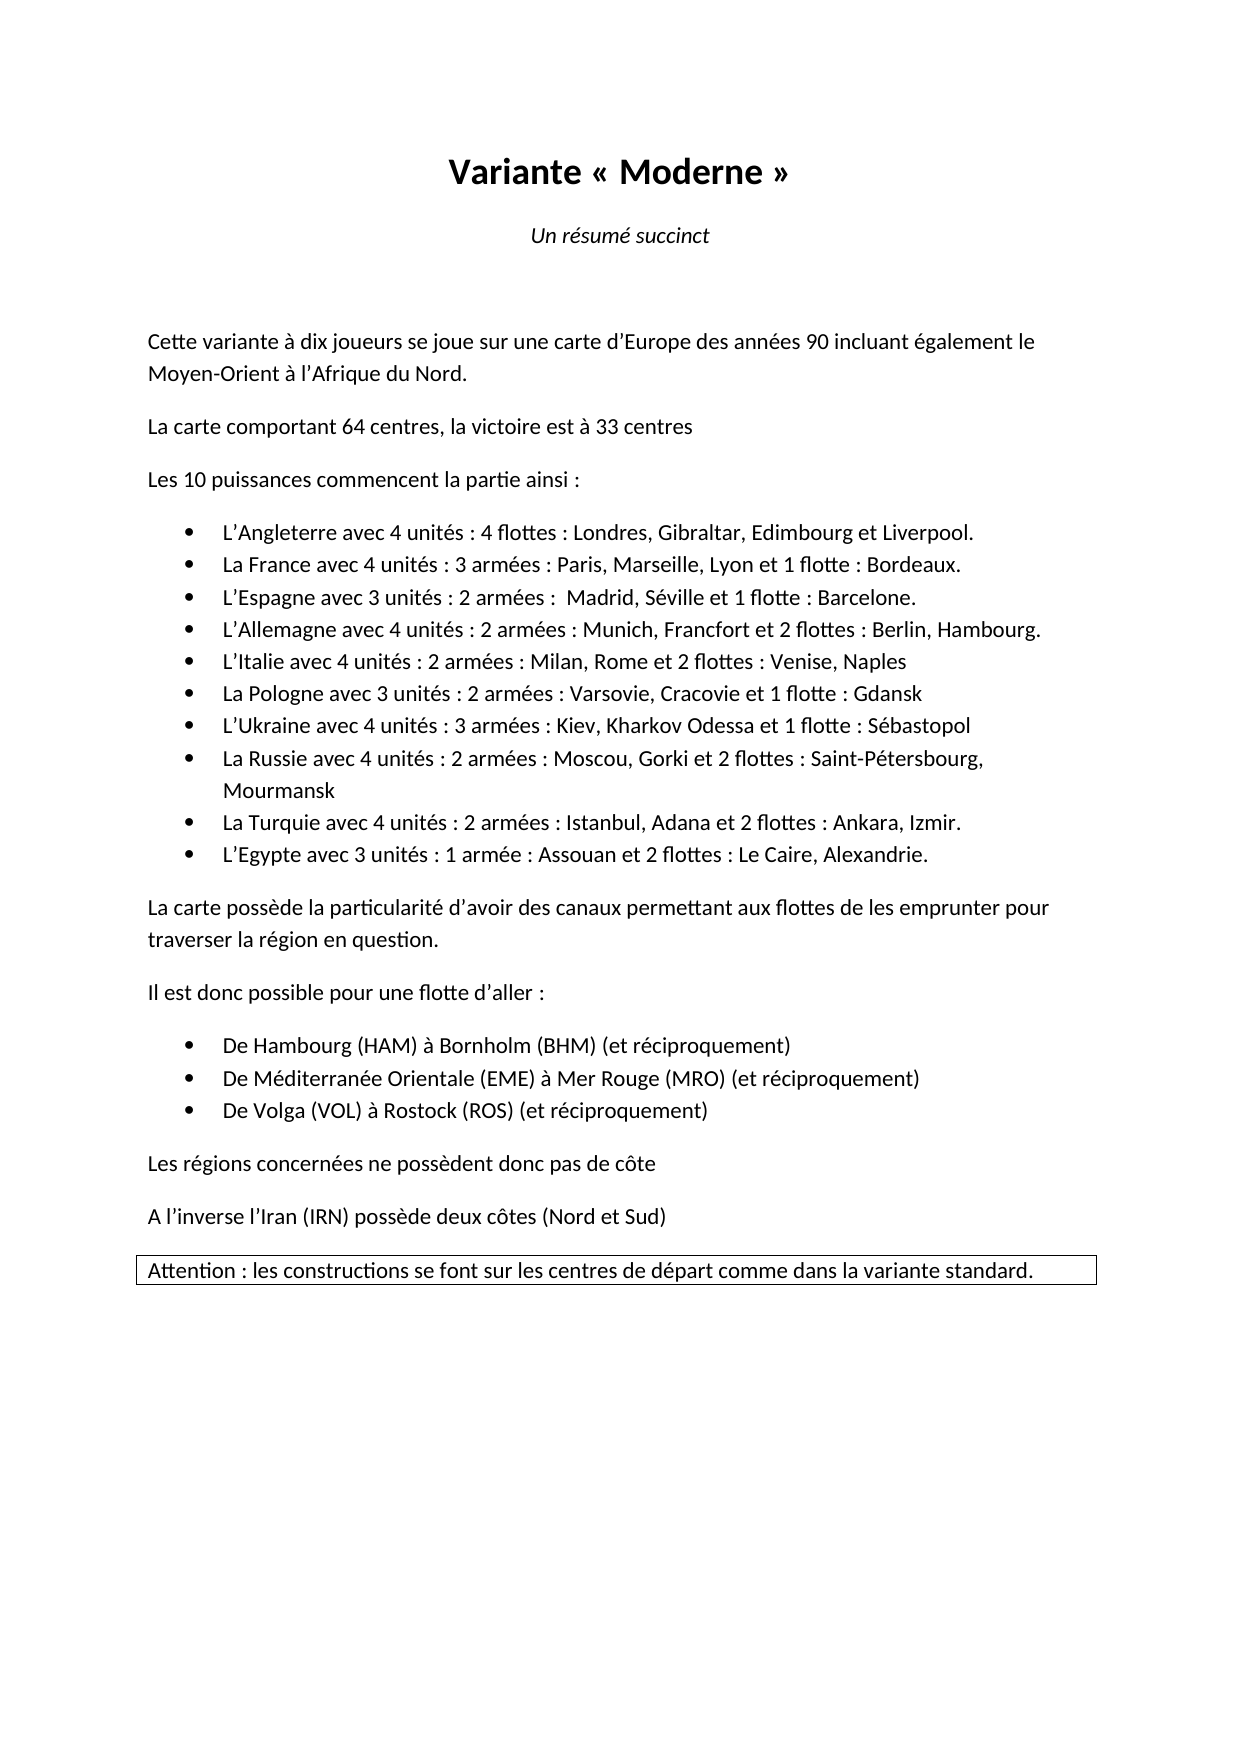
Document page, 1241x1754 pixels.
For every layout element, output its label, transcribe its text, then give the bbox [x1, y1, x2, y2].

list L’Italie avec 4 unités : 2 armées : Milan, Rome et 2 flottes : Venise, Naples [185, 647, 1093, 675]
text Un résumé succinct [148, 221, 1093, 249]
text Les 10 puissances commencent la partie ainsi : [148, 465, 1093, 493]
list La Russie avec 4 unités : 2 armées : Moscou, Gorki et 2 flottes : Saint-Pétersbourg, Mourmansk [185, 744, 1093, 804]
list L’Angleterre avec 4 unités : 4 flottes : Londres, Gibraltar, Edimbourg et Liverpool. [185, 518, 1093, 546]
list La France avec 4 unités : 3 armées : Paris, Marseille, Lyon et 1 flotte : Bordeaux. [185, 551, 1093, 579]
list L’Allemagne avec 4 unités : 2 armées : Munich, Francfort et 2 flottes : Berlin, Hambourg. [185, 615, 1093, 643]
list La Turquie avec 4 unités : 2 armées : Istanbul, Adana et 2 flottes : Ankara, Izmir. [185, 808, 1093, 836]
text Variante « Moderne » [148, 148, 1093, 193]
list La Pologne avec 3 unités : 2 armées : Varsovie, Cracovie et 1 flotte : Gdansk [185, 679, 1093, 707]
list De Méditerranée Orientale (EME) à Mer Rouge (MRO) (et réciproquement) [185, 1064, 1093, 1092]
list De Volga (VOL) à Rostock (ROS) (et réciproquement) [185, 1096, 1093, 1124]
text Cette variante à dix joueurs se joue sur une carte d’Europe des années 90 incluant également le Moyen-Orient à l’Afrique du Nord. [148, 327, 1093, 387]
list De Hambourg (HAM) à Bornholm (BHM) (et réciproquement) [185, 1032, 1093, 1059]
list L’Espagne avec 3 unités : 2 armées : Madrid, Séville et 1 flotte : Barcelone. [185, 583, 1093, 611]
text La carte possède la particularité d’avoir des canaux permettant aux flottes de les emprunter pour traverser la région en question. [148, 893, 1093, 953]
text Les régions concernées ne possèdent donc pas de côte [148, 1149, 1093, 1177]
list L’Egypte avec 3 unités : 1 armée : Assouan et 2 flottes : Le Caire, Alexandrie. [185, 840, 1093, 868]
list L’Ukraine avec 4 unités : 3 armées : Kiev, Kharkov Odessa et 1 flotte : Sébastopol [185, 712, 1093, 739]
text A l’inverse l’Iran (IRN) possède deux côtes (Nord et Sud) [148, 1202, 1093, 1230]
table_header Attention : les constructions se font sur les centres de départ comme dans la variante standard. [137, 1256, 1096, 1284]
text Il est donc possible pour une flotte d’aller : [148, 978, 1093, 1007]
text La carte comportant 64 centres, la victoire est à 33 centres [148, 412, 1093, 440]
